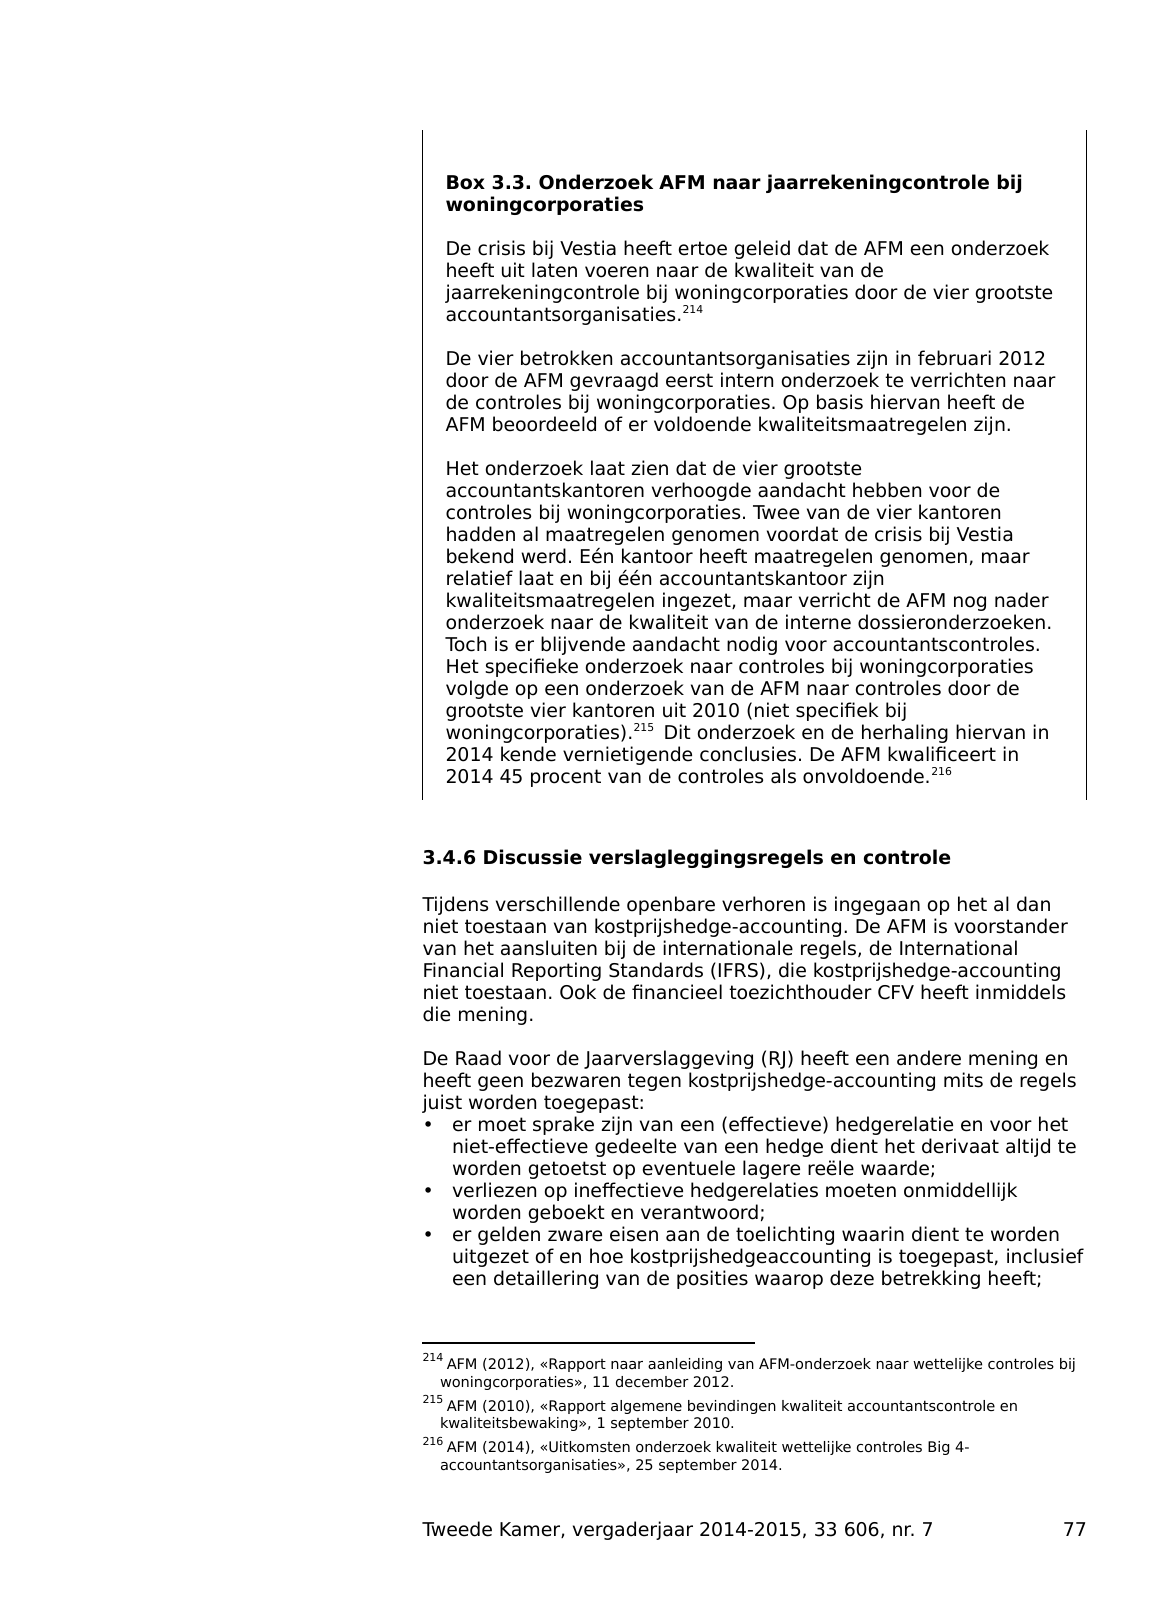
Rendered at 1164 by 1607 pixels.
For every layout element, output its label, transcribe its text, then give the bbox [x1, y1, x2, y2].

subtitle 3.4.6 Discussie verslagleggingsregels en controle [422, 847, 1087, 869]
text Tijdens verschillende openbare verhoren is ingegaan op het al dan niet toestaan van kostprijshedge-accounting. De AFM is voorstander van het aansluiten bij de internationale regels, de International Financial Reporting Standards (IFRS), die kostprijshedge-accounting niet toestaan. Ook de financieel toezichthouder CFV heeft inmiddels die mening. [422, 894, 1087, 1026]
text • er gelden zware eisen aan de toelichting waarin dient te worden uitgezet of en hoe kostprijshedgeaccounting is toegepast, inclusief een detaillering van de posities waarop deze betrekking heeft; [422, 1224, 1087, 1290]
text • er moet sprake zijn van een (effectieve) hedgerelatie en voor het niet-effectieve gedeelte van een hedge dient het derivaat altijd te worden getoetst op eventuele lagere reële waarde; [422, 1114, 1087, 1180]
text • verliezen op ineffectieve hedgerelaties moeten onmiddellijk worden geboekt en verantwoord; [422, 1180, 1087, 1224]
table_header Box 3.3. Onderzoek AFM naar jaarrekeningcontrole bij woningcorporaties De crisis bij Vestia heeft ertoe geleid dat de AFM een onderzoek heeft uit laten voeren naar de kwaliteit van de jaarrekeningcontrole bij woningcorporaties door de vier grootste accountantsorganisaties. De vier betrokken accountantsorganisaties zijn in februari 2012 door de AFM gevraagd eerst intern onderzoek te verrichten naar de controles bij woningcorporaties. Op basis hiervan heeft de AFM beoordeeld of er voldoende kwaliteitsmaatregelen zijn. Het onderzoek laat zien dat de vier grootste accountantskantoren verhoogde aandacht hebben voor de controles bij woningcorporaties. Twee van de vier kantoren hadden al maatregelen genomen voordat de crisis bij Vestia bekend werd. Eén kantoor heeft maatregelen genomen, maar relatief laat en bij één accountantskantoor zijn kwaliteitsmaatregelen ingezet, maar verricht de AFM nog nader onderzoek naar de kwaliteit van de interne dossieronderzoeken. Toch is er blijvende aandacht nodig voor accountantscontroles. Het specifieke onderzoek naar controles bij woningcorporaties volgde op een onderzoek van de AFM naar controles door de grootste vier kantoren uit 2010 (niet specifiek bij woningcorporaties). Dit onderzoek en de herhaling hiervan in 2014 kende vernietigende conclusies. De AFM kwalificeert in 2014 45 procent van de controles als onvoldoende. [423, 130, 1086, 799]
text De Raad voor de Jaarverslaggeving (RJ) heeft een andere mening en heeft geen bezwaren tegen kostprijshedge-accounting mits de regels juist worden toegepast: [422, 1048, 1087, 1114]
